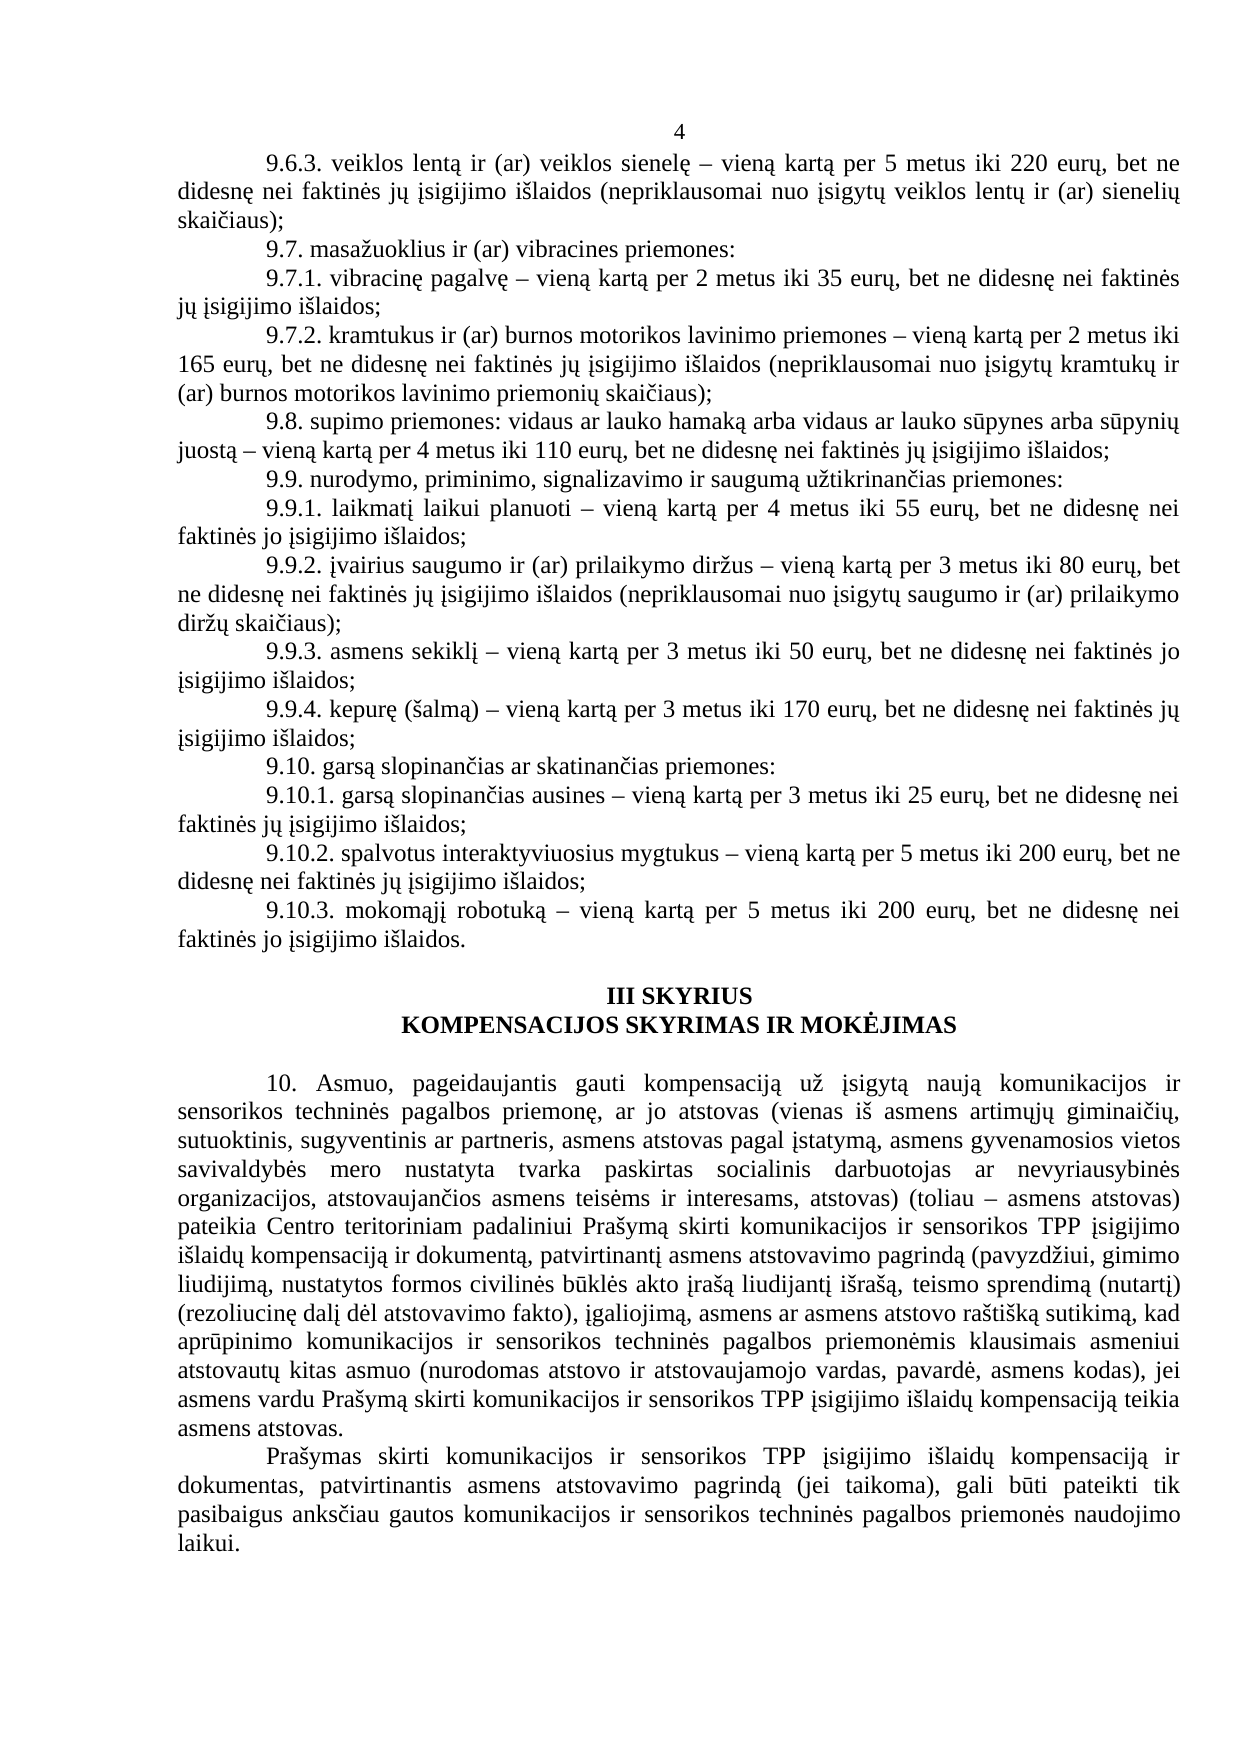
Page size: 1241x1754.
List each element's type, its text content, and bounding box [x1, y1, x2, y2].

text 9.9.2. įvairius saugumo ir (ar) prilaikymo diržus – vieną kartą per 3 metus iki 80 eurų, bet ne didesnę nei faktinės jų įsigijimo išlaidos (nepriklausomai nuo įsigytų saugumo ir (ar) prilaikymo diržų skaičiaus); [177, 550, 1181, 636]
text Prašymas skirti komunikacijos ir sensorikos TPP įsigijimo išlaidų kompensaciją ir dokumentas, patvirtinantis asmens atstovavimo pagrindą (jei taikoma), gali būti pateikti tik pasibaigus anksčiau gautos komunikacijos ir sensorikos techninės pagalbos priemonės naudojimo laikui. [177, 1441, 1181, 1556]
text 9.7.1. vibracinę pagalvę – vieną kartą per 2 metus iki 35 eurų, bet ne didesnę nei faktinės jų įsigijimo išlaidos; [177, 263, 1181, 320]
text 9.7. masažuoklius ir (ar) vibracines priemones: [266, 234, 1181, 263]
text 9.9.3. asmens sekiklį – vieną kartą per 3 metus iki 50 eurų, bet ne didesnę nei faktinės jo įsigijimo išlaidos; [177, 636, 1181, 694]
text 9.10. garsą slopinančias ar skatinančias priemones: [177, 751, 1181, 780]
text 9.8. supimo priemones: vidaus ar lauko hamaką arba vidaus ar lauko sūpynes arba sūpynių juostą – vieną kartą per 4 metus iki 110 eurų, bet ne didesnę nei faktinės jų įsigijimo išlaidos; [177, 406, 1181, 464]
text 9.9. nurodymo, priminimo, signalizavimo ir saugumą užtikrinančias priemones: [177, 464, 1181, 493]
text 9.10.1. garsą slopinančias ausines – vieną kartą per 3 metus iki 25 eurų, bet ne didesnę nei faktinės jų įsigijimo išlaidos; [177, 780, 1181, 838]
text 9.7.2. kramtukus ir (ar) burnos motorikos lavinimo priemones – vieną kartą per 2 metus iki 165 eurų, bet ne didesnę nei faktinės jų įsigijimo išlaidos (nepriklausomai nuo įsigytų kramtukų ir (ar) burnos motorikos lavinimo priemonių skaičiaus); [177, 320, 1181, 406]
text 9.10.2. spalvotus interaktyviuosius mygtukus – vieną kartą per 5 metus iki 200 eurų, bet ne didesnę nei faktinės jų įsigijimo išlaidos; [177, 838, 1181, 895]
text 9.9.4. kepurę (šalmą) – vieną kartą per 3 metus iki 170 eurų, bet ne didesnę nei faktinės jų įsigijimo išlaidos; [177, 694, 1181, 751]
text 10. Asmuo, pageidaujantis gauti kompensaciją už įsigytą naują komunikacijos ir sensorikos techninės pagalbos priemonę, ar jo atstovas (vienas iš asmens artimųjų giminaičių, sutuoktinis, sugyventinis ar partneris, asmens atstovas pagal įstatymą, asmens gyvenamosios vietos savivaldybės mero nustatyta tvarka paskirtas socialinis darbuotojas ar nevyriausybinės organizacijos, atstovaujančios asmens teisėms ir interesams, atstovas) (toliau – asmens atstovas) pateikia Centro teritoriniam padaliniui Prašymą skirti komunikacijos ir sensorikos TPP įsigijimo išlaidų kompensaciją ir dokumentą, patvirtinantį asmens atstovavimo pagrindą (pavyzdžiui, gimimo liudijimą, nustatytos formos civilinės būklės akto įrašą liudijantį išrašą, teismo sprendimą (nutartį) (rezoliucinę dalį dėl atstovavimo fakto), įgaliojimą, asmens ar asmens atstovo raštišką sutikimą, kad aprūpinimo komunikacijos ir sensorikos techninės pagalbos priemonėmis klausimais asmeniui atstovautų kitas asmuo (nurodomas atstovo ir atstovaujamojo vardas, pavardė, asmens kodas), jei asmens vardu Prašymą skirti komunikacijos ir sensorikos TPP įsigijimo išlaidų kompensaciją teikia asmens atstovas. [177, 1068, 1181, 1441]
text 9.6.3. veiklos lentą ir (ar) veiklos sienelę – vieną kartą per 5 metus iki 220 eurų, bet ne didesnę nei faktinės jų įsigijimo išlaidos (nepriklausomai nuo įsigytų veiklos lentų ir (ar) sienelių skaičiaus); [177, 148, 1181, 234]
text 9.10.3. mokomąjį robotuką – vieną kartą per 5 metus iki 200 eurų, bet ne didesnę nei faktinės jo įsigijimo išlaidos. [177, 895, 1181, 953]
text 9.9.1. laikmatį laikui planuoti – vieną kartą per 4 metus iki 55 eurų, bet ne didesnę nei faktinės jo įsigijimo išlaidos; [177, 493, 1181, 550]
text KOMPENSACIJOS SKYRIMAS IR MOKĖJIMAS [177, 1010, 1181, 1039]
text III SKYRIUS [177, 981, 1181, 1010]
